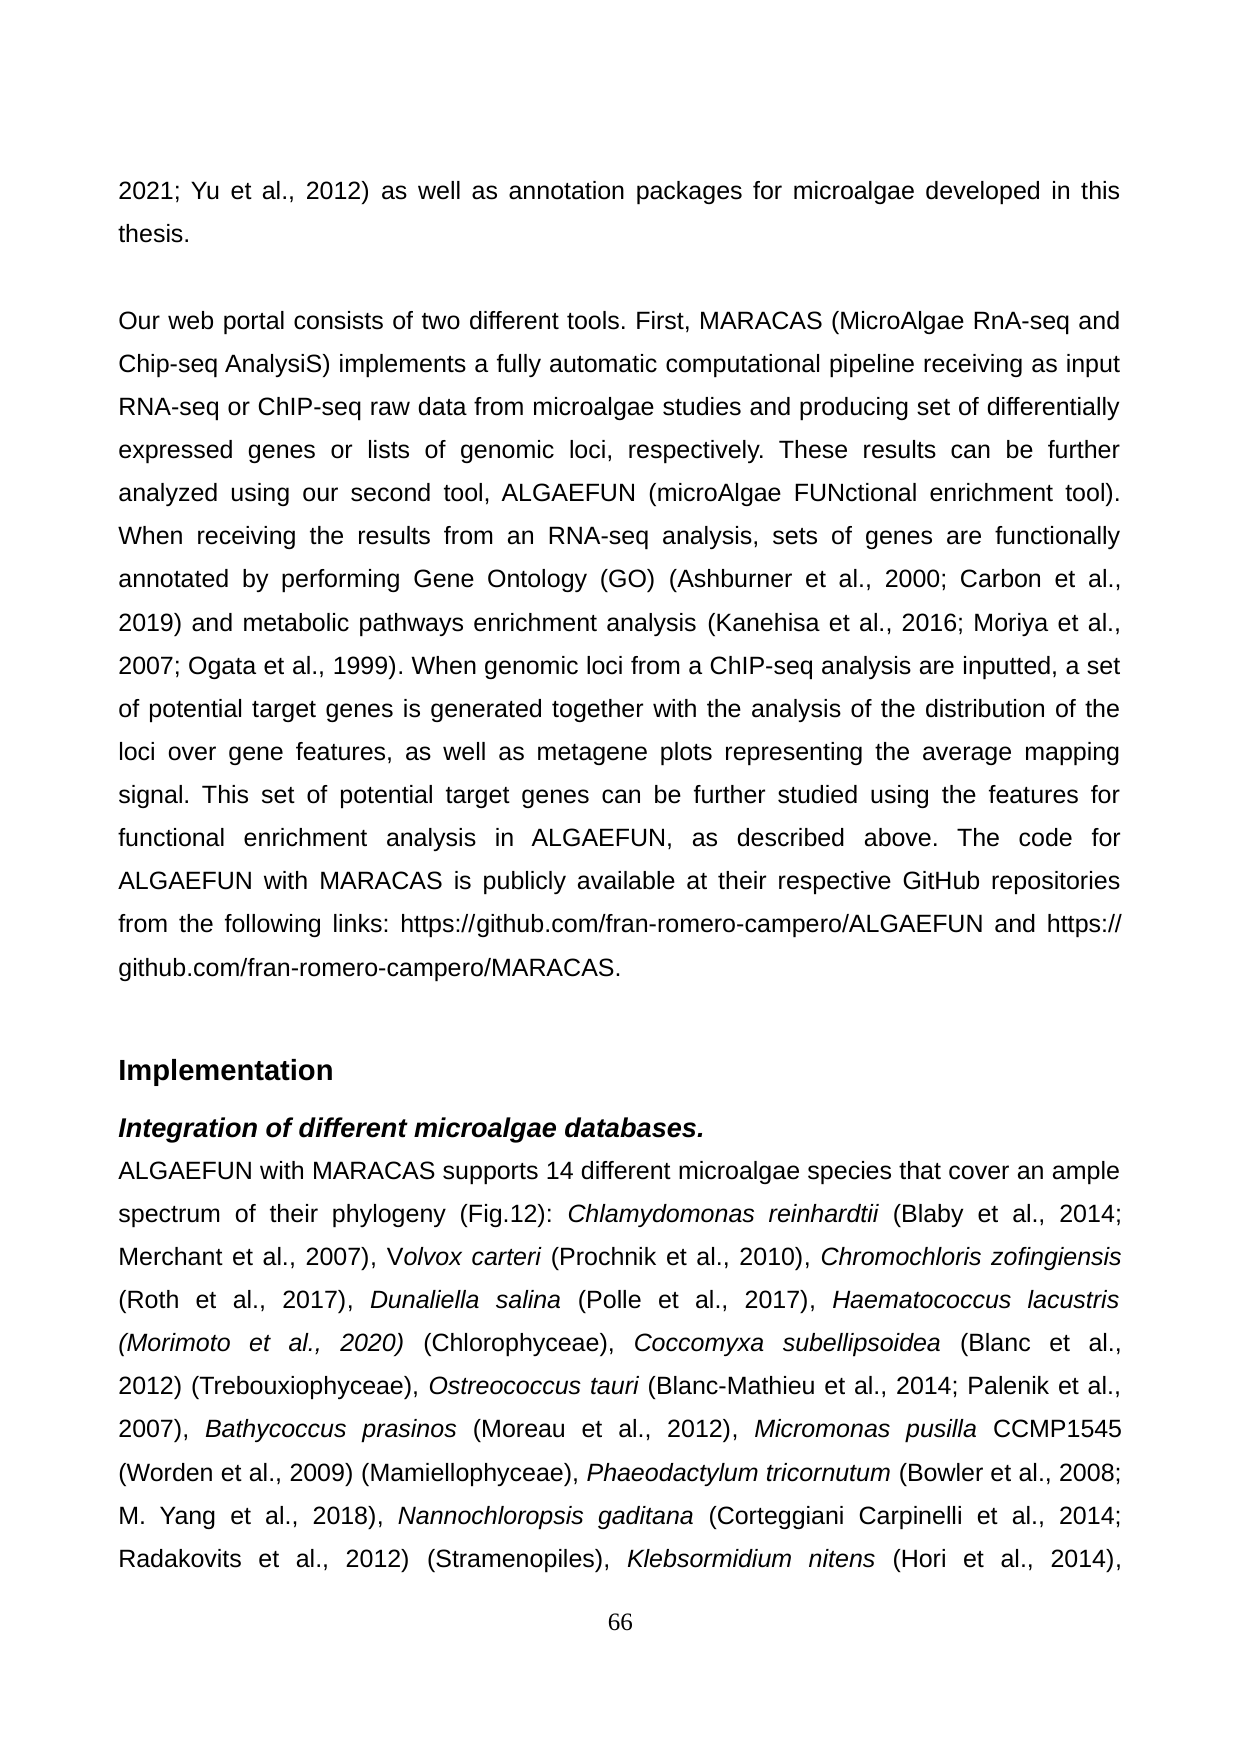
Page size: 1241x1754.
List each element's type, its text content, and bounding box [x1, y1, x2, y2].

text ALGAEFUN with MARACAS supports 14 different microalgae species that cover an ample spectrum of their phylogeny (Fig.12): Chlamydomonas reinhardtii (Blaby et al., 2014; Merchant et al., 2007)⁠, Volvox carteri (Prochnik et al., 2010)⁠, Chromochloris zofingiensis (Roth et al., 2017)⁠, Dunaliella salina (Polle et al., 2017)⁠, Haematococcus lacustris (Morimoto et al., 2020)⁠ (Chlorophyceae), Coccomyxa subellipsoidea (Blanc et al., 2012)⁠ (Trebouxiophyceae), Ostreococcus tauri (Blanc-Mathieu et al., 2014; Palenik et al., 2007)⁠, Bathycoccus prasinos (Moreau et al., 2012)⁠, Micromonas pusilla CCMP1545 (Worden et al., 2009)⁠ (Mamiellophyceae), Phaeodactylum tricornutum (Bowler et al., 2008; M. Yang et al., 2018)⁠, Nannochloropsis gaditana (Corteggiani Carpinelli et al., 2014; Radakovits et al., 2012)⁠ (Stramenopiles), Klebsormidium nitens (Hori et al., 2014)⁠, [118, 1156, 1122, 1573]
text Our web portal consists of two different tools. First, MARACAS (MicroAlgae RnA-seq and Chip-seq AnalysiS) implements a fully automatic computational pipeline receiving as input RNA-seq or ChIP-seq raw data from microalgae studies and producing set of differentially expressed genes or lists of genomic loci, respectively. These results can be further analyzed using our second tool, ALGAEFUN (microAlgae FUNctional enrichment tool). When receiving the results from an RNA-seq analysis, sets of genes are functionally annotated by performing Gene Ontology (GO) (Ashburner et al., 2000; Carbon et al., 2019)⁠ and metabolic pathways enrichment analysis (Kanehisa et al., 2016; Moriya et al., 2007; Ogata et al., 1999)⁠. When genomic loci from a ChIP-seq analysis are inputted, a set of potential target genes is generated together with the analysis of the distribution of the loci over gene features, as well as metagene plots representing the average mapping signal. This set of potential target genes can be further studied using the features for functional enrichment analysis in ALGAEFUN, as described above. The code for ALGAEFUN with MARACAS is publicly available at their respective GitHub repositories from the following links: https://​github.​com/​fran-​romero-​campe​ro/​ALGAE​FUN and https://​github.com/​fran-​romero-​campe​ro/​MARAC​AS. [118, 306, 1122, 981]
subtitle Implementation [118, 1053, 1122, 1087]
text 2021; Yu et al., 2012)⁠ as well as annotation packages for microalgae developed in this thesis. [118, 176, 1122, 248]
subtitle Integration of different microalgae databases. [118, 1112, 1122, 1143]
